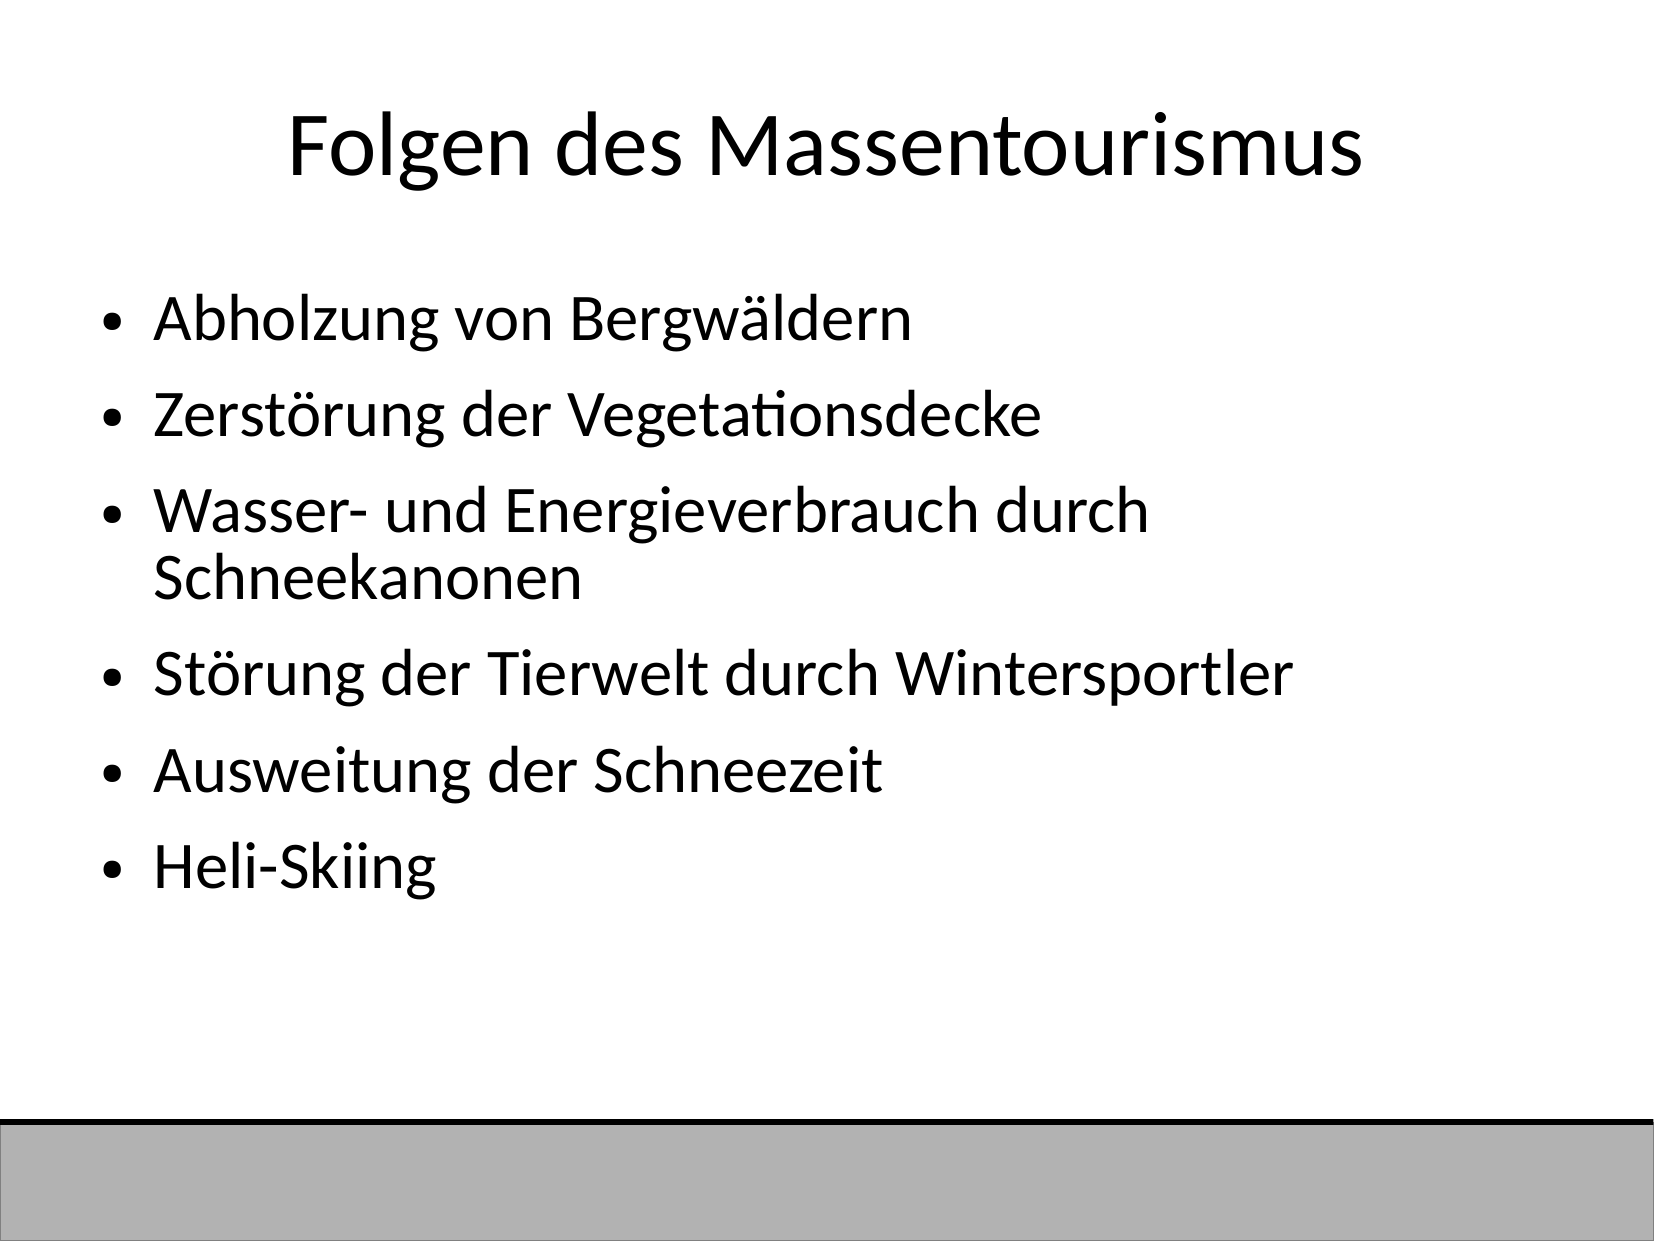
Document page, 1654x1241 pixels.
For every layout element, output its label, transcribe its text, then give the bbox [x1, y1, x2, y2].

title Folgen des Massentourismus [82, 49, 1571, 257]
text_box [0, 1125, 1654, 1241]
list Abholzung von Bergwäldern Zerstörung der Vegetationsdecke Wasser- und Energieverbrauch durch Schneekanonen Störung der Tierwelt durch Wintersportler Ausweitung der Schneezeit Heli-Skiing [82, 290, 1571, 1109]
